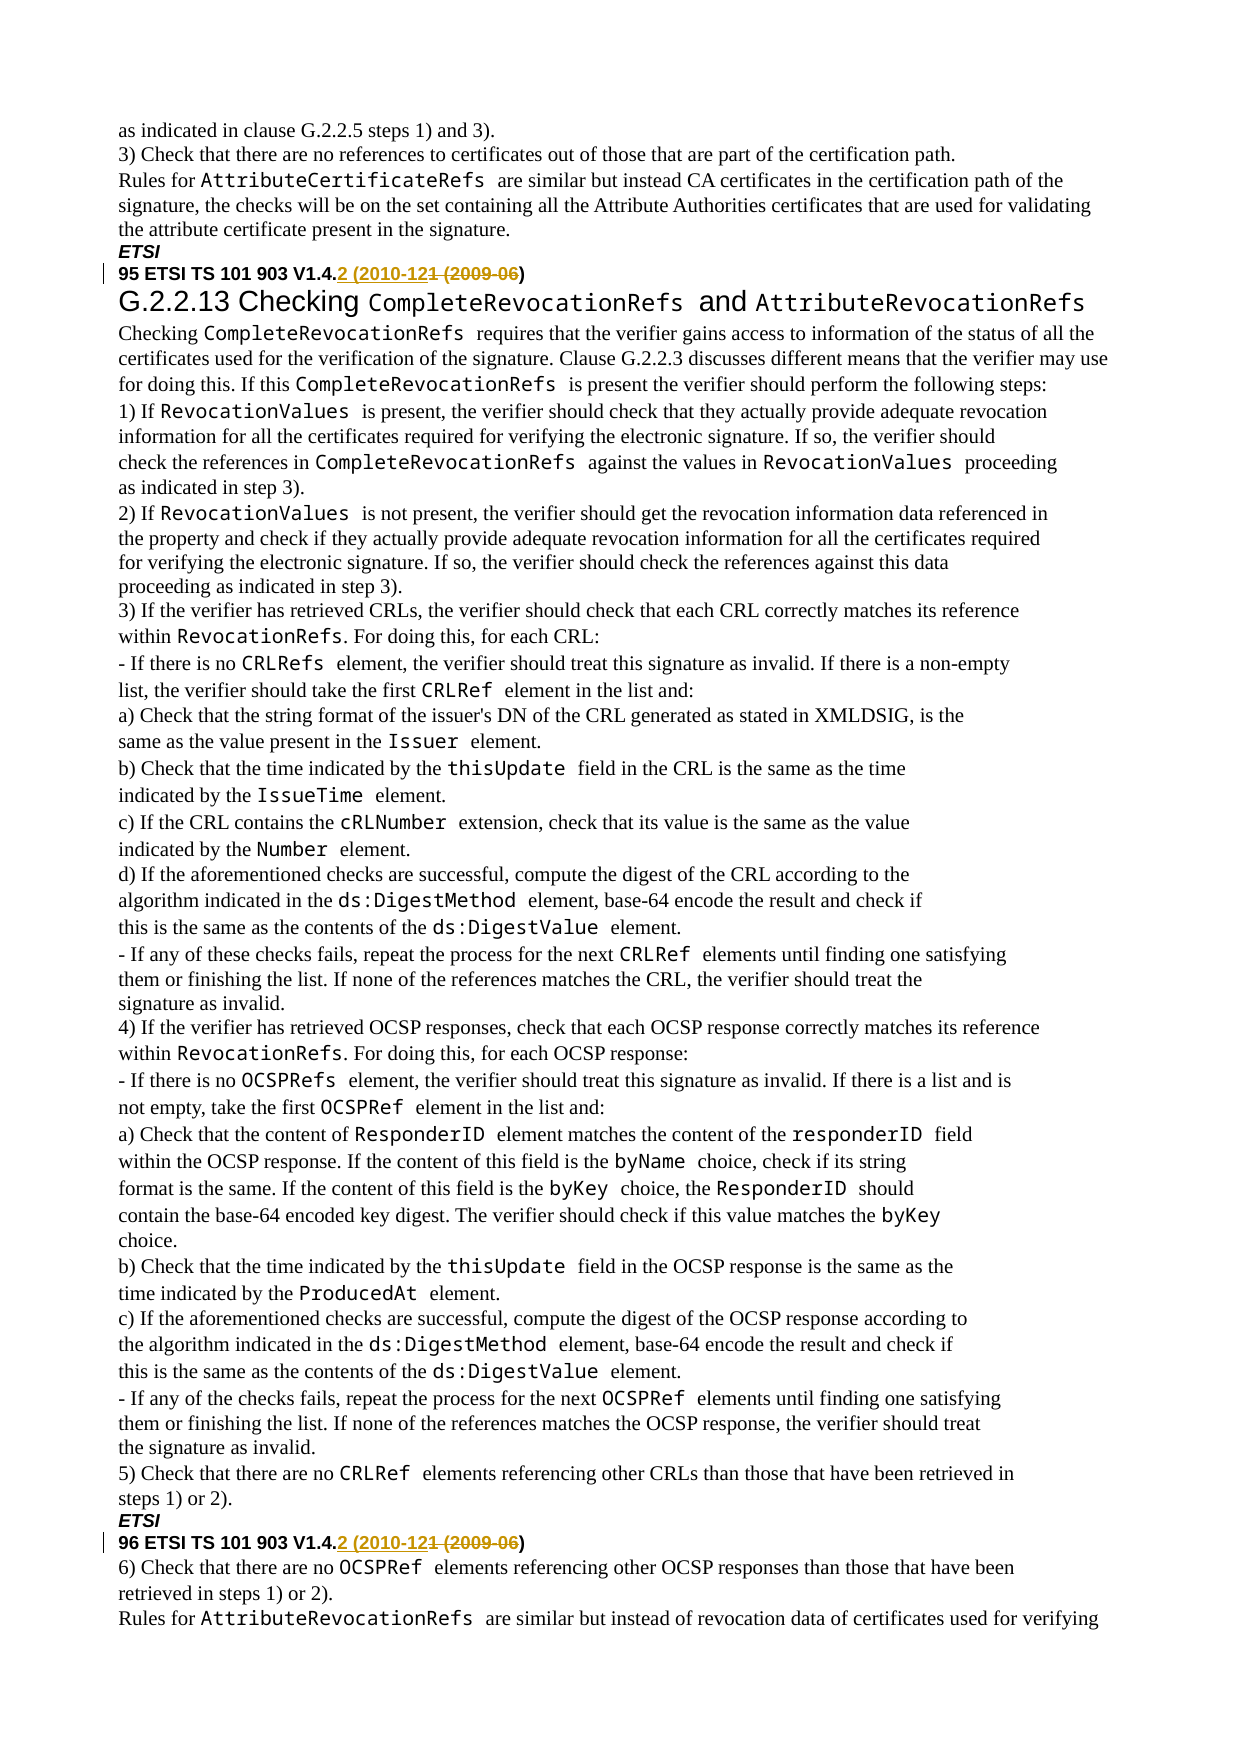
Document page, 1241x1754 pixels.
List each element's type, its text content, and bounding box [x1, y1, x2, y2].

text list, the verifier should take the first CRLRef element in the list and: [118, 676, 1122, 703]
text this is the same as the contents of the ds:DigestValue element. [118, 1357, 1122, 1384]
text steps 1) or 2). [118, 1486, 1122, 1510]
text them or finishing the list. If none of the references matches the CRL, the verifier should treat the [118, 967, 1122, 991]
text 3) Check that there are no references to certificates out of those that are part of the certification path. [118, 142, 1122, 166]
text information for all the certificates required for verifying the electronic signature. If so, the verifier should [118, 424, 1122, 448]
text for verifying the electronic signature. If so, the verifier should check the references against this data [118, 550, 1122, 574]
text 5) Check that there are no CRLRef elements referencing other CRLs than those that have been retrieved in [118, 1459, 1122, 1486]
text ETSI [118, 1510, 1122, 1532]
text time indicated by the ProducedAt element. [118, 1279, 1122, 1306]
text 95 ETSI TS 101 903 V1.4.2 (2010-12) [118, 263, 1122, 284]
text 6) Check that there are no OCSPRef elements referencing other OCSP responses than those that have been [118, 1553, 1122, 1580]
text this is the same as the contents of the ds:DigestValue element. [118, 913, 1122, 940]
text contain the base-64 encoded key digest. The verifier should check if this value matches the byKey [118, 1201, 1122, 1228]
text ETSI [118, 241, 1122, 263]
text the attribute certificate present in the signature. [118, 217, 1122, 241]
text c) If the CRL contains the cRLNumber extension, check that its value is the same as the value [118, 808, 1122, 835]
text proceeding as indicated in step 3). [118, 574, 1122, 598]
text the signature as invalid. [118, 1435, 1122, 1459]
text 96 ETSI TS 101 903 V1.4.2 (2010-12) [118, 1532, 1122, 1553]
text not empty, take the first OCSPRef element in the list and: [118, 1093, 1122, 1120]
text within RevocationRefs. For doing this, for each CRL: [118, 622, 1122, 649]
text for doing this. If this CompleteRevocationRefs is present the verifier should perform the following steps: [118, 370, 1122, 397]
text 4) If the verifier has retrieved OCSP responses, check that each OCSP response correctly matches its reference [118, 1015, 1122, 1039]
text - If there is no OCSPRefs element, the verifier should treat this signature as invalid. If there is a list and is [118, 1066, 1122, 1093]
text format is the same. If the content of this field is the byKey choice, the ResponderID should [118, 1174, 1122, 1201]
text same as the value present in the Issuer element. [118, 727, 1122, 754]
text c) If the aforementioned checks are successful, compute the digest of the OCSP response according to [118, 1306, 1122, 1330]
text b) Check that the time indicated by the thisUpdate field in the OCSP response is the same as the [118, 1252, 1122, 1279]
text as indicated in clause G.2.2.5 steps 1) and 3). [118, 118, 1122, 142]
text certificates used for the verification of the signature. Clause G.2.2.3 discusses different means that the verifier may use [118, 346, 1122, 370]
text d) If the aforementioned checks are successful, compute the digest of the CRL according to the [118, 862, 1122, 886]
text a) Check that the content of ResponderID element matches the content of the responderID field [118, 1120, 1122, 1147]
text - If any of the checks fails, repeat the process for the next OCSPRef elements until finding one satisfying [118, 1384, 1122, 1411]
text - If any of these checks fails, repeat the process for the next CRLRef elements until finding one satisfying [118, 940, 1122, 967]
text as indicated in step 3). [118, 475, 1122, 499]
text choice. [118, 1228, 1122, 1252]
text b) Check that the time indicated by the thisUpdate field in the CRL is the same as the time [118, 754, 1122, 781]
text G.2.2.13 Checking CompleteRevocationRefs and AttributeRevocationRefs [118, 284, 1122, 319]
text the property and check if they actually provide adequate revocation information for all the certificates required [118, 526, 1122, 550]
text within the OCSP response. If the content of this field is the byName choice, check if its string [118, 1147, 1122, 1174]
text indicated by the Number element. [118, 835, 1122, 862]
text indicated by the IssueTime element. [118, 781, 1122, 808]
text 2) If RevocationValues is not present, the verifier should get the revocation information data referenced in [118, 499, 1122, 526]
text Checking CompleteRevocationRefs requires that the verifier gains access to information of the status of all the [118, 319, 1122, 346]
text 1) If RevocationValues is present, the verifier should check that they actually provide adequate revocation [118, 397, 1122, 424]
text the algorithm indicated in the ds:DigestMethod element, base-64 encode the result and check if [118, 1330, 1122, 1357]
text within RevocationRefs. For doing this, for each OCSP response: [118, 1039, 1122, 1066]
text retrieved in steps 1) or 2). [118, 1580, 1122, 1604]
text check the references in CompleteRevocationRefs against the values in RevocationValues proceeding [118, 448, 1122, 475]
text Rules for AttributeCertificateRefs are similar but instead CA certificates in the certification path of the [118, 166, 1122, 193]
text - If there is no CRLRefs element, the verifier should treat this signature as invalid. If there is a non-empty [118, 649, 1122, 676]
text signature, the checks will be on the set containing all the Attribute Authorities certificates that are used for validating [118, 193, 1122, 217]
text them or finishing the list. If none of the references matches the OCSP response, the verifier should treat [118, 1411, 1122, 1435]
text Rules for AttributeRevocationRefs are similar but instead of revocation data of certificates used for verifying [118, 1604, 1122, 1631]
text a) Check that the string format of the issuer's DN of the CRL generated as stated in XMLDSIG, is the [118, 703, 1122, 727]
text algorithm indicated in the ds:DigestMethod element, base-64 encode the result and check if [118, 886, 1122, 913]
text 3) If the verifier has retrieved CRLs, the verifier should check that each CRL correctly matches its reference [118, 598, 1122, 622]
text signature as invalid. [118, 991, 1122, 1015]
